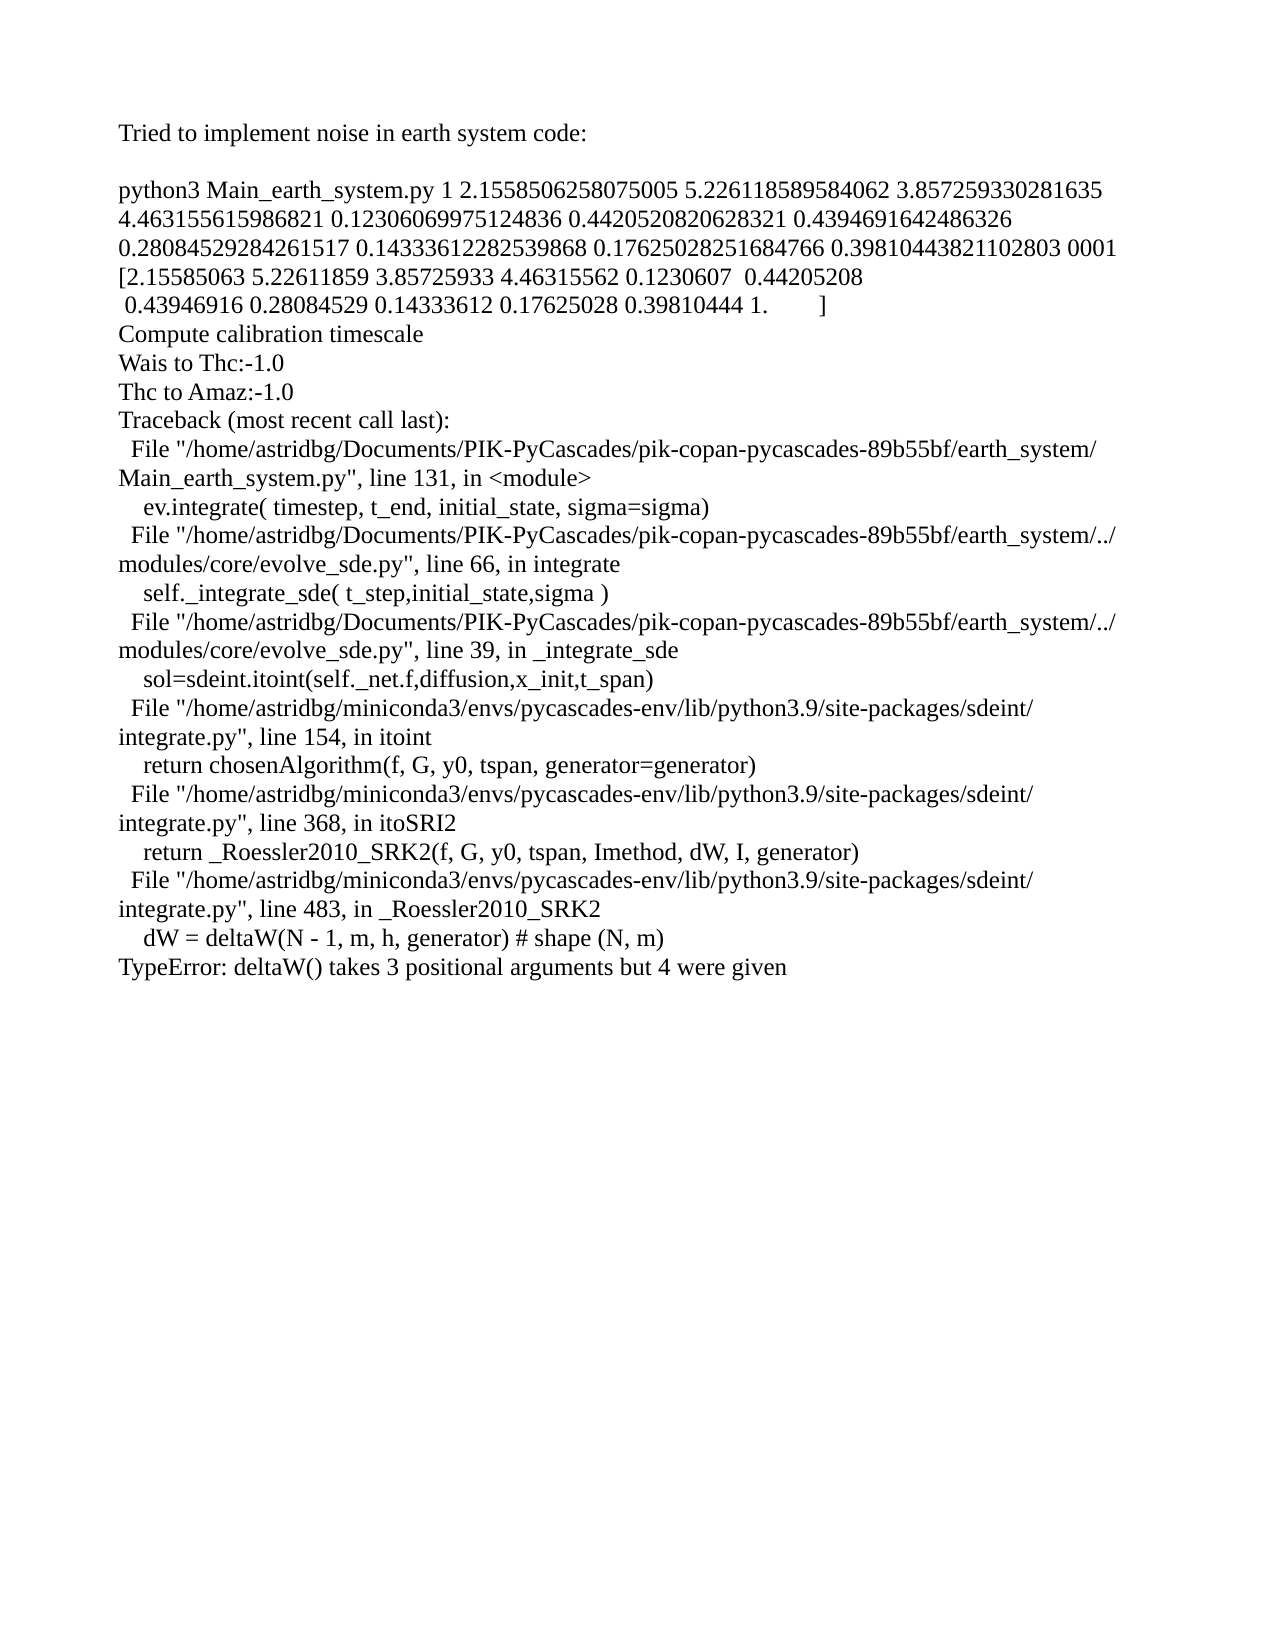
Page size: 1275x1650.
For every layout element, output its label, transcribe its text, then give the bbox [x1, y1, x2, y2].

text sol=sdeint.itoint(self._net.f,diffusion,x_init,t_span) [118, 664, 1157, 693]
text 0.43946916 0.28084529 0.14333612 0.17625028 0.39810444 1. ] [118, 291, 1157, 319]
text File "/home/astridbg/miniconda3/envs/pycascades-env/lib/python3.9/site-packages/sdeint/integrate.py", line 154, in itoint [118, 693, 1157, 751]
text dW = deltaW(N - 1, m, h, generator) # shape (N, m) [118, 923, 1157, 952]
text File "/home/astridbg/Documents/PIK-PyCascades/pik-copan-pycascades-89b55bf/earth_system/Main_earth_system.py", line 131, in <module> [118, 434, 1157, 492]
text Tried to implement noise in earth system code: [118, 118, 1157, 147]
text TypeError: deltaW() takes 3 positional arguments but 4 were given [118, 952, 1157, 981]
text File "/home/astridbg/Documents/PIK-PyCascades/pik-copan-pycascades-89b55bf/earth_system/../modules/core/evolve_sde.py", line 39, in _integrate_sde [118, 607, 1157, 664]
text [2.15585063 5.22611859 3.85725933 4.46315562 0.1230607 0.44205208 [118, 262, 1157, 291]
text File "/home/astridbg/miniconda3/envs/pycascades-env/lib/python3.9/site-packages/sdeint/integrate.py", line 483, in _Roessler2010_SRK2 [118, 866, 1157, 923]
text Wais to Thc:-1.0 [118, 348, 1157, 377]
text python3 Main_earth_system.py 1 2.1558506258075005 5.226118589584062 3.857259330281635 4.463155615986821 0.12306069975124836 0.4420520820628321 0.4394691642486326 0.28084529284261517 0.14333612282539868 0.17625028251684766 0.39810443821102803 0001 [118, 176, 1157, 262]
text ev.integrate( timestep, t_end, initial_state, sigma=sigma) [118, 492, 1157, 521]
text Compute calibration timescale [118, 319, 1157, 348]
text File "/home/astridbg/miniconda3/envs/pycascades-env/lib/python3.9/site-packages/sdeint/integrate.py", line 368, in itoSRI2 [118, 779, 1157, 837]
text return _Roessler2010_SRK2(f, G, y0, tspan, Imethod, dW, I, generator) [118, 837, 1157, 866]
text self._integrate_sde( t_step,initial_state,sigma ) [118, 578, 1157, 607]
text Traceback (most recent call last): [118, 406, 1157, 434]
text Thc to Amaz:-1.0 [118, 377, 1157, 406]
text File "/home/astridbg/Documents/PIK-PyCascades/pik-copan-pycascades-89b55bf/earth_system/../modules/core/evolve_sde.py", line 66, in integrate [118, 521, 1157, 578]
text return chosenAlgorithm(f, G, y0, tspan, generator=generator) [118, 751, 1157, 779]
